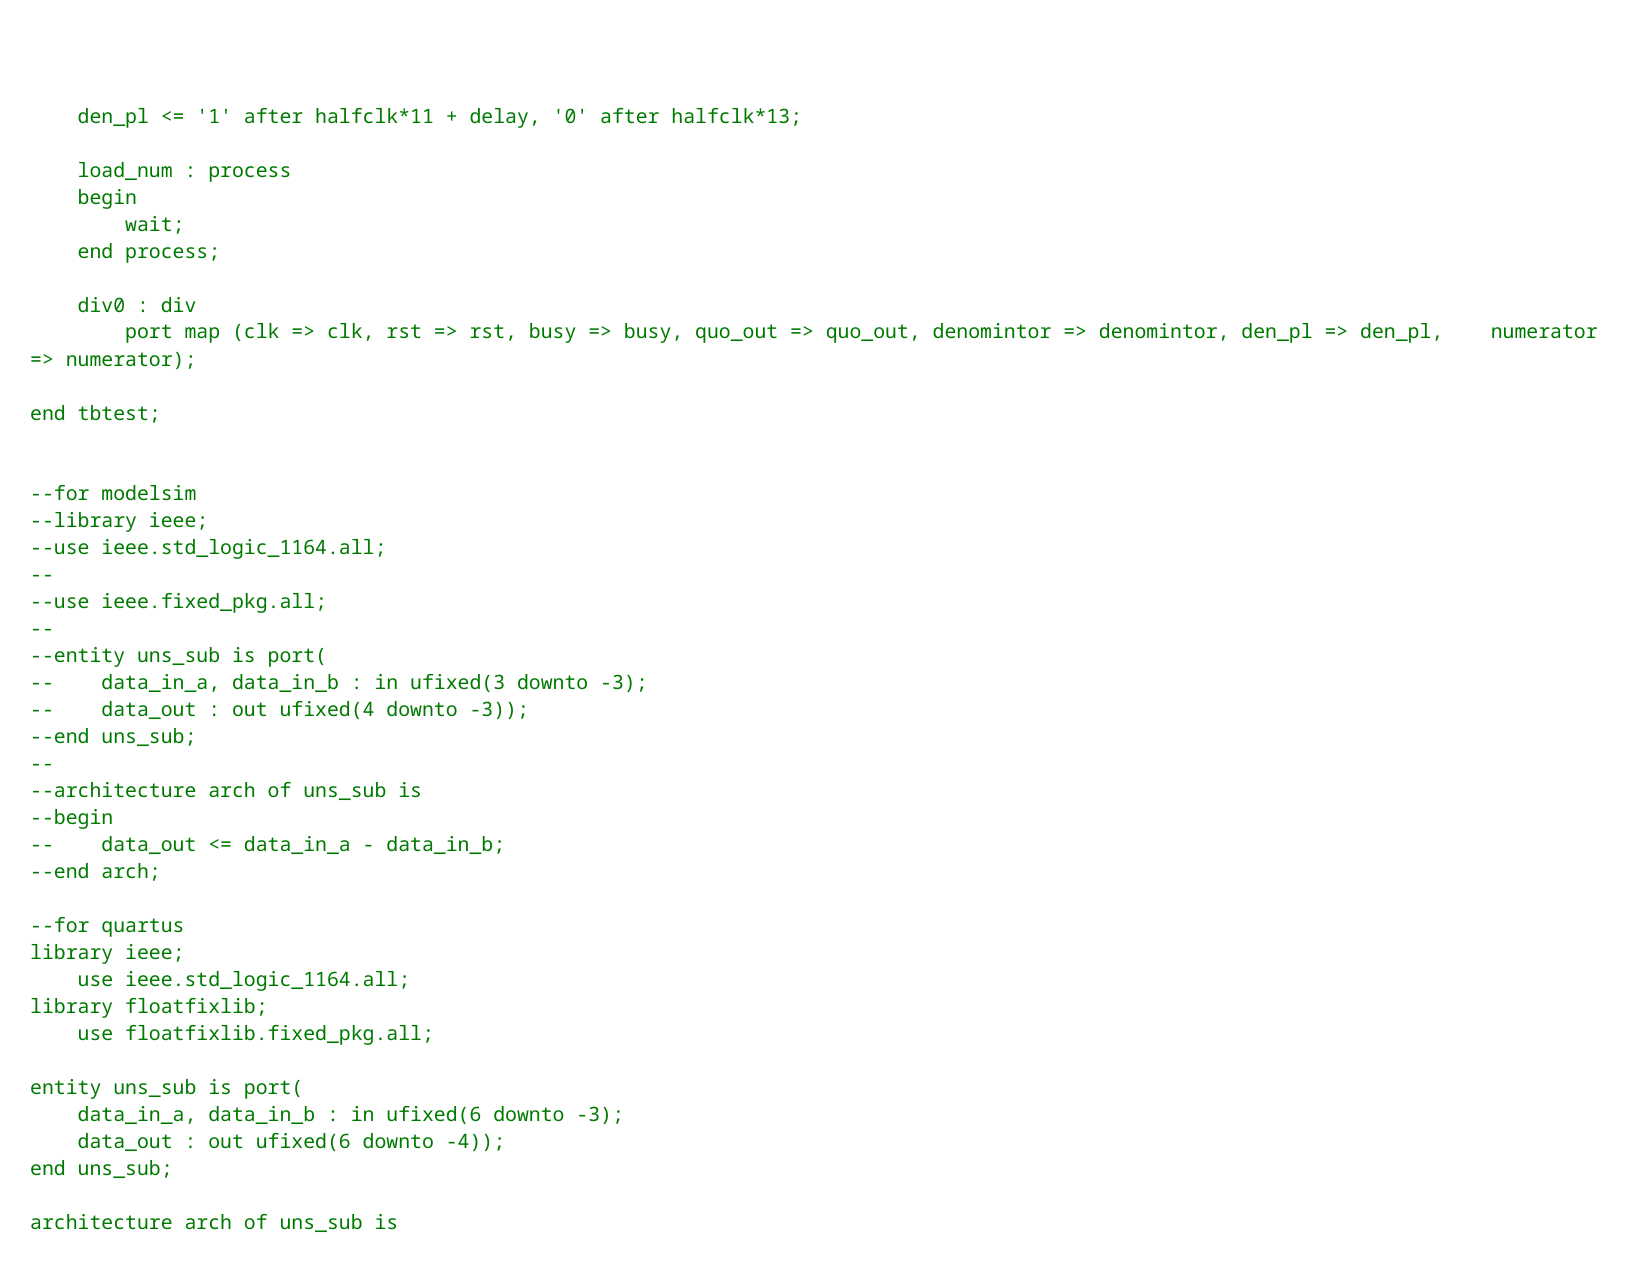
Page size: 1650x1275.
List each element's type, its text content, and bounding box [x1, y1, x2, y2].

text den_pl <= '1' after halfclk*11 + delay, '0' after halfclk*13; [30, 102, 1620, 129]
text --use ieee.std_logic_1164.all; [30, 534, 1620, 561]
text library floatfixlib; [30, 992, 1620, 1019]
text --use ieee.fixed_pkg.all; [30, 588, 1620, 614]
text entity uns_sub is port( [30, 1073, 1620, 1100]
text -- [30, 561, 1620, 588]
text port map (clk => clk, rst => rst, busy => busy, quo_out => quo_out, denomintor => denomintor, den_pl => den_pl, numerator => numerator); [30, 318, 1620, 372]
text data_out : out ufixed(6 downto -4)); [30, 1127, 1620, 1154]
text -- data_out <= data_in_a - data_in_b; [30, 830, 1620, 857]
text load_num : process [30, 156, 1620, 183]
text --for quartus [30, 911, 1620, 938]
text -- [30, 749, 1620, 776]
text end tbtest; [30, 399, 1620, 426]
text --end uns_sub; [30, 722, 1620, 749]
text -- [30, 614, 1620, 642]
text use floatfixlib.fixed_pkg.all; [30, 1019, 1620, 1046]
text --begin [30, 803, 1620, 830]
text --for modelsim [30, 480, 1620, 507]
text begin [30, 183, 1620, 210]
text data_in_a, data_in_b : in ufixed(6 downto -3); [30, 1100, 1620, 1127]
text -- data_in_a, data_in_b : in ufixed(3 downto -3); [30, 668, 1620, 696]
text --entity uns_sub is port( [30, 642, 1620, 668]
text --architecture arch of uns_sub is [30, 776, 1620, 803]
text end process; [30, 237, 1620, 264]
text architecture arch of uns_sub is [30, 1208, 1620, 1235]
text -- data_out : out ufixed(4 downto -3)); [30, 696, 1620, 722]
text wait; [30, 210, 1620, 237]
text end uns_sub; [30, 1154, 1620, 1181]
text --library ieee; [30, 507, 1620, 534]
text use ieee.std_logic_1164.all; [30, 965, 1620, 992]
text library ieee; [30, 938, 1620, 965]
text --end arch; [30, 857, 1620, 884]
text div0 : div [30, 291, 1620, 318]
